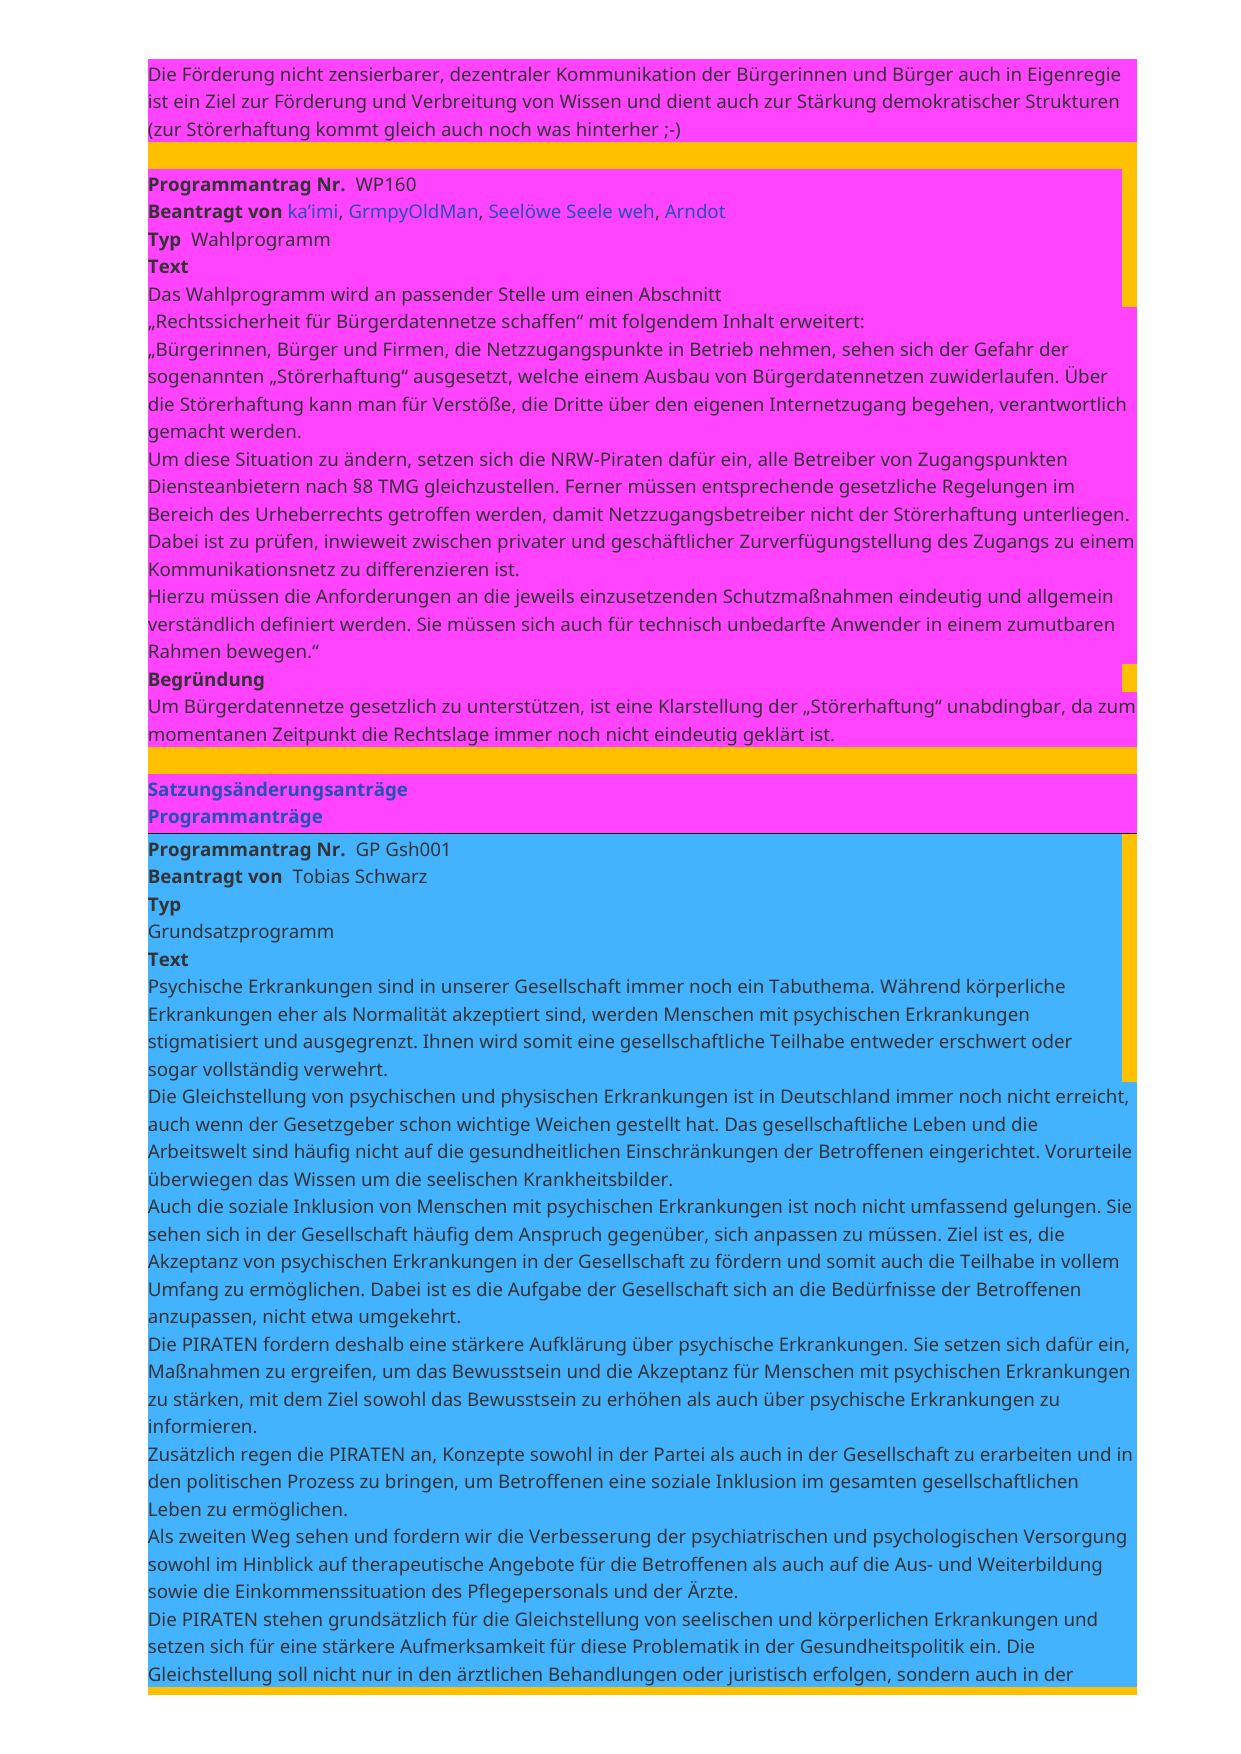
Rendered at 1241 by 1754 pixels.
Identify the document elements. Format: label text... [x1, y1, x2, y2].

text Text [148, 252, 1122, 279]
text Programmantrag Nr. WP160 [148, 169, 1122, 197]
text Als zweiten Weg sehen und fordern wir die Verbesserung der psychiatrischen und psychologischen Versorgung sowohl im Hinblick auf therapeutische Angebote für die Betroffenen als auch auf die Aus- und Weiterbildung sowie die Einkommenssituation des Pflegepersonals und der Ärzte. [148, 1522, 1137, 1604]
text Text [148, 944, 1122, 972]
text Die PIRATEN stehen grundsätzlich für die Gleichstellung von seelischen und körperlichen Erkrankungen und setzen sich für eine stärkere Aufmerksamkeit für diese Problematik in der Gesundheitspolitik ein. Die Gleichstellung soll nicht nur in den ärztlichen Behandlungen oder juristisch erfolgen, sondern auch in der [148, 1604, 1137, 1687]
text Begründung [148, 664, 1122, 692]
text Psychische Erkrankungen sind in unserer Gesellschaft immer noch ein Tabuthema. Während körperliche Erkrankungen eher als Normalität akzeptiert sind, werden Menschen mit psychischen Erkrankungen stigmatisiert und ausgegrenzt. Ihnen wird somit eine gesellschaftliche Teilhabe entweder erschwert oder sogar vollständig verwehrt. [148, 972, 1122, 1082]
text Die Förderung nicht zensierbarer, dezentraler Kommunikation der Bürgerinnen und Bürger auch in Eigenregie ist ein Ziel zur Förderung und Verbreitung von Wissen und dient auch zur Stärkung demokratischer Strukturen (zur Störerhaftung kommt gleich auch noch was hinterher ;-) [148, 59, 1137, 142]
text Typ Wahlprogramm [148, 224, 1122, 252]
text „Rechtssicherheit für Bürgerdatennetze schaffen“ mit folgendem Inhalt erweitert: „Bürgerinnen, Bürger und Firmen, die Netzzugangspunkte in Betrieb nehmen, sehen sich der Gefahr der sogenannten „Störerhaftung“ ausgesetzt, welche einem Ausbau von Bürgerdatennetzen zuwiderlaufen. Über die Störerhaftung kann man für Verstöße, die Dritte über den eigenen Internetzugang begehen, verantwortlich gemacht werden. Um diese Situation zu ändern, setzen sich die NRW-Piraten dafür ein, alle Betreiber von Zugangspunkten Diensteanbietern nach §8 TMG gleichzustellen. Ferner müssen entsprechende gesetzliche Regelungen im Bereich des Urheberrechts getroffen werden, damit Netzzugangsbetreiber nicht der Störerhaftung unterliegen. Dabei ist zu prüfen, inwieweit zwischen privater und geschäftlicher Zurverfügungstellung des Zugangs zu einem Kommunikationsnetz zu differenzieren ist. Hierzu müssen die Anforderungen an die jeweils einzusetzenden Schutzmaßnahmen eindeutig und allgemein verständlich definiert werden. Sie müssen sich auch für technisch unbedarfte Anwender in einem zumutbaren Rahmen bewegen.“ [148, 307, 1137, 664]
text Die PIRATEN fordern deshalb eine stärkere Aufklärung über psychische Erkrankungen. Sie setzen sich dafür ein, Maßnahmen zu ergreifen, um das Bewusstsein und die Akzeptanz für Menschen mit psychischen Erkrankungen zu stärken, mit dem Ziel sowohl das Bewusstsein zu erhöhen als auch über psychische Erkrankungen zu informieren. [148, 1329, 1137, 1439]
text Programmantrag Nr. GP Gsh001 [148, 834, 1122, 862]
text Typ [148, 889, 1122, 917]
text Die Gleichstellung von psychischen und physischen Erkrankungen ist in Deutschland immer noch nicht erreicht, auch wenn der Gesetzgeber schon wichtige Weichen gestellt hat. Das gesellschaftliche Leben und die Arbeitswelt sind häufig nicht auf die gesundheitlichen Einschränkungen der Betroffenen eingerichtet. Vorurteile überwiegen das Wissen um die seelischen Krankheitsbilder. [148, 1082, 1137, 1192]
text Das Wahlprogramm wird an passender Stelle um einen Abschnitt [148, 279, 1122, 307]
text Beantragt von ka’imi, GrmpyOldMan, Seelöwe Seele weh, Arndot [148, 197, 1122, 224]
text Um Bürgerdatennetze gesetzlich zu unterstützen, ist eine Klarstellung der „Störerhaftung“ unabdingbar, da zum momentanen Zeitpunkt die Rechtslage immer noch nicht eindeutig geklärt ist. [148, 692, 1137, 747]
text Auch die soziale Inklusion von Menschen mit psychischen Erkrankungen ist noch nicht umfassend gelungen. Sie sehen sich in der Gesellschaft häufig dem Anspruch gegenüber, sich anpassen zu müssen. Ziel ist es, die Akzeptanz von psychischen Erkrankungen in der Gesellschaft zu fördern und somit auch die Teilhabe in vollem Umfang zu ermöglichen. Dabei ist es die Aufgabe der Gesellschaft sich an die Bedürfnisse der Betroffenen anzupassen, nicht etwa umgekehrt. [148, 1192, 1137, 1329]
text Grundsatzprogramm [148, 917, 1122, 944]
text Beantragt von Tobias Schwarz [148, 862, 1122, 889]
text Satzungsänderungsanträge [148, 774, 1137, 802]
text Programmanträge [148, 802, 1137, 833]
text Zusätzlich regen die PIRATEN an, Konzepte sowohl in der Partei als auch in der Gesellschaft zu erarbeiten und in den politischen Prozess zu bringen, um Betroffenen eine soziale Inklusion im gesamten gesellschaftlichen Leben zu ermöglichen. [148, 1439, 1137, 1522]
